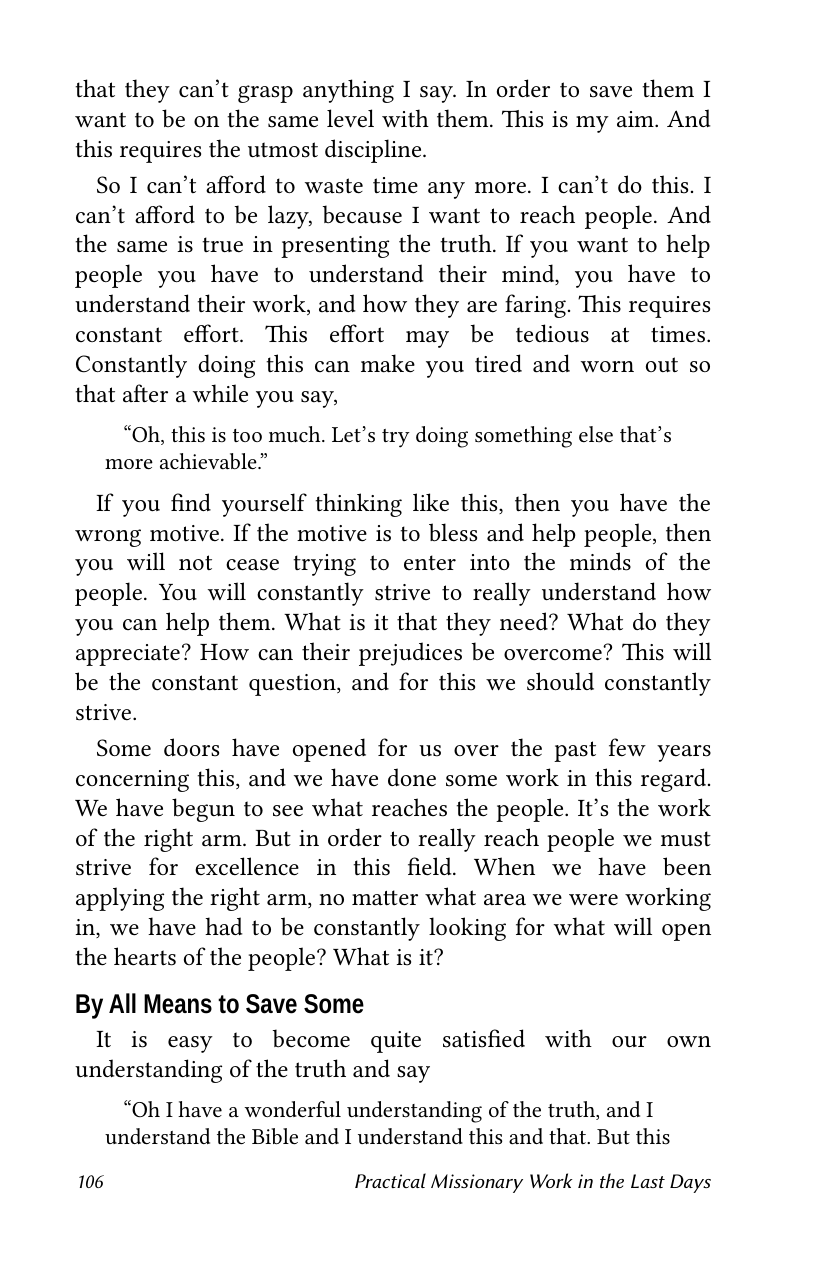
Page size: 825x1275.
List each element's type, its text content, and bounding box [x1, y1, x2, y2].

text If you find yourself thinking like this, then you have the wrong motive. If the motive is to bless and help people, then you will not cease trying to enter into the minds of the people. You will constantly strive to really understand how you can help them. What is it that they need? What do they appreciate? How can their prejudices be overcome? This will be the constant question, and for this we should constantly strive. [75, 489, 712, 726]
text It is easy to become quite satisfied with our own understanding of the truth and say [75, 1025, 712, 1083]
text “Oh I have a wonderful understanding of the truth, and I understand the Bible and I understand this and that. But this [105, 1097, 682, 1150]
text “Oh, this is too much. Let’s try doing something else that’s more achievable.” [105, 422, 682, 475]
text that they can’t grasp anything I say. In order to save them I want to be on the same level with them. This is my aim. And this requires the utmost discipline. [75, 75, 712, 163]
text Some doors have opened for us over the past few years concerning this, and we have done some work in this regard. We have begun to see what reaches the people. It’s the work of the right arm. But in order to really reach people we must strive for excellence in this field. When we have been applying the right arm, no matter what area we were working in, we have had to be constantly looking for what will open the hearts of the people? What is it? [75, 734, 712, 972]
text So I can’t afford to waste time any more. I can’t do this. I can’t afford to be lazy, because I want to reach people. And the same is true in presenting the truth. If you want to help people you have to understand their mind, you have to understand their work, and how they are faring. This requires constant effort. This effort may be tedious at times. Constantly doing this can make you tired and worn out so that after a while you say, [75, 171, 712, 408]
subtitle By All Means to Save Some [75, 988, 712, 1019]
